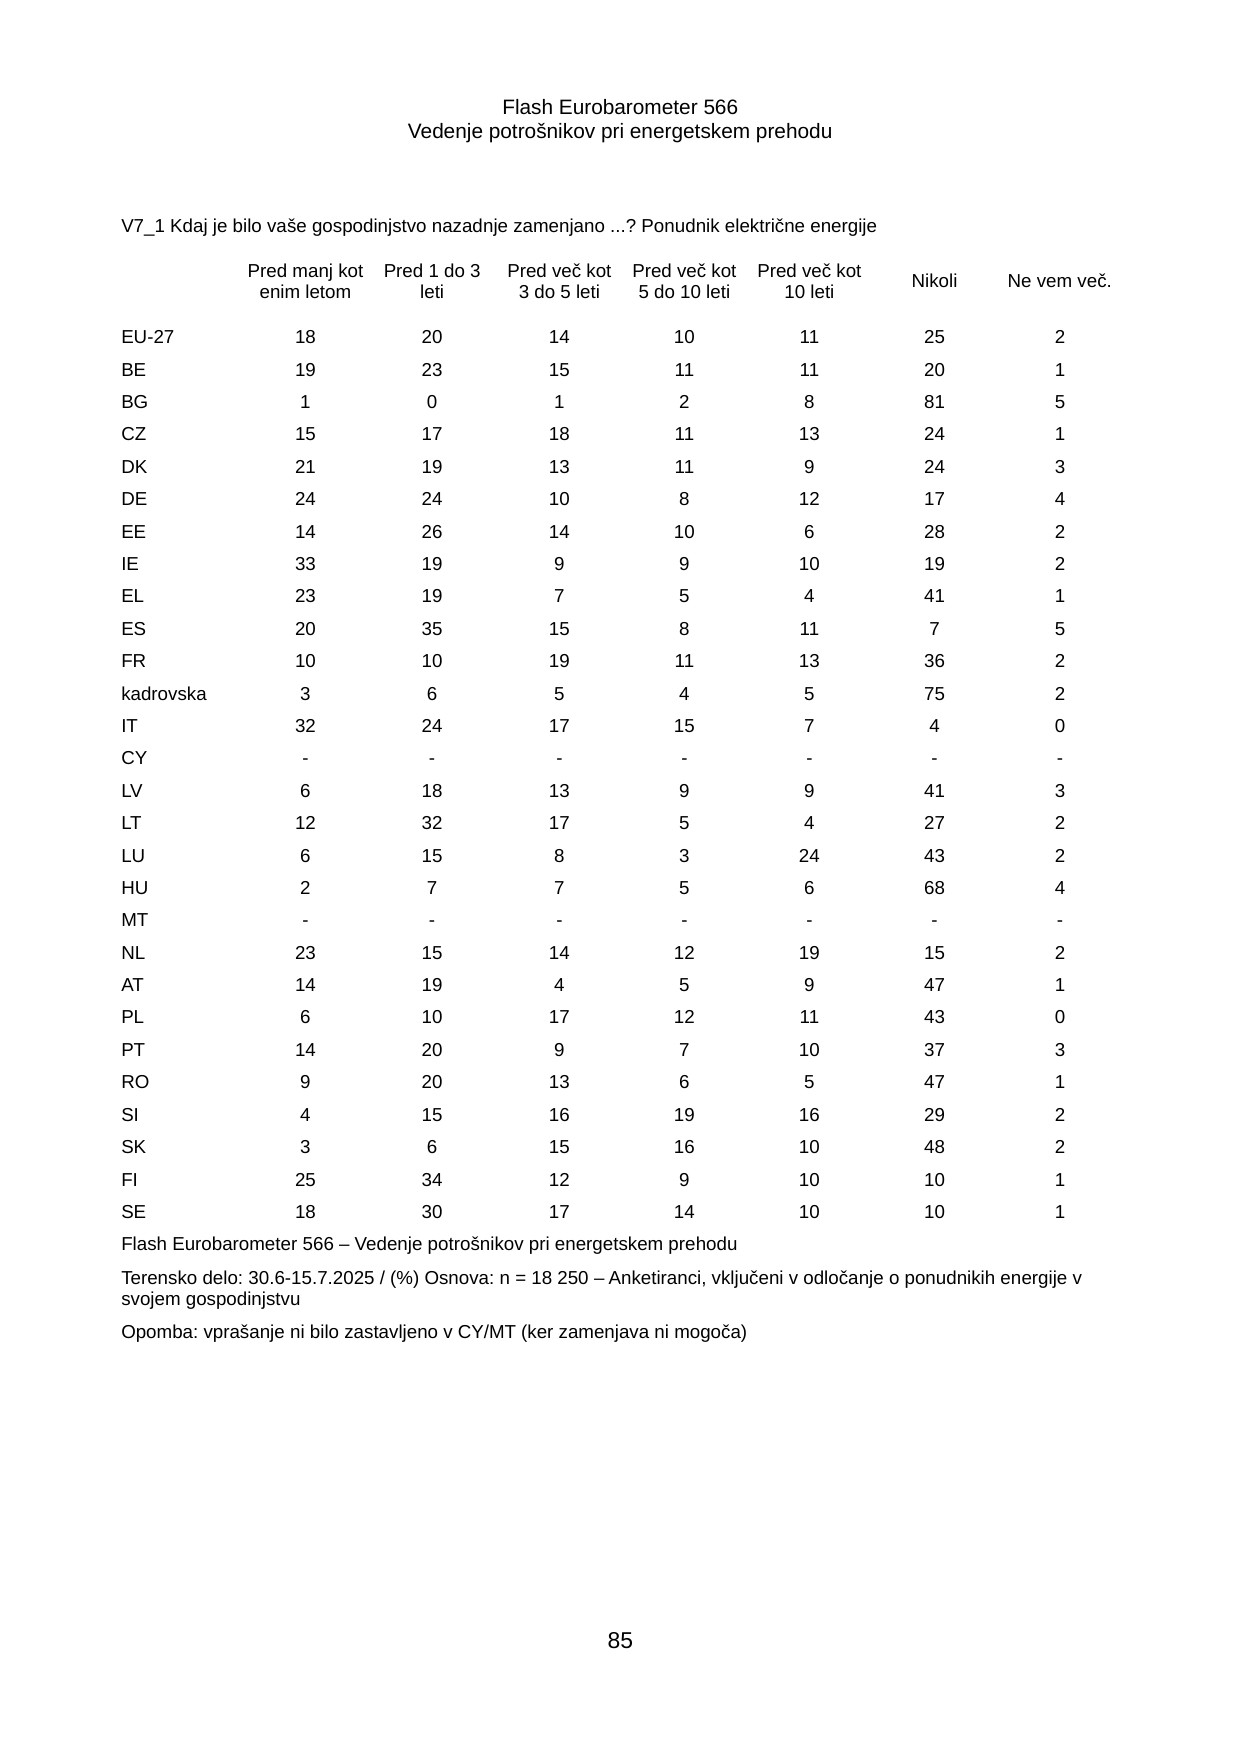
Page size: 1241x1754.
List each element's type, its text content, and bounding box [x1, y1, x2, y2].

table_cell 10 [367, 1001, 497, 1033]
table_cell 4 [622, 677, 747, 709]
table_cell - [497, 742, 622, 774]
table_cell LT [118, 807, 243, 839]
table_cell 12 [622, 936, 747, 968]
table_cell 18 [497, 418, 622, 450]
table_cell 43 [872, 1001, 997, 1033]
table_cell - [243, 742, 367, 774]
table_cell 2 [997, 645, 1122, 677]
table_cell 5 [622, 969, 747, 1001]
table_cell 10 [747, 1033, 872, 1066]
table_cell 11 [622, 450, 747, 483]
table_cell 20 [367, 321, 497, 353]
table_cell 6 [367, 1131, 497, 1163]
table_cell 1 [497, 385, 622, 418]
table_cell Nikoli [872, 241, 997, 321]
table_cell 6 [367, 677, 497, 709]
table_cell 48 [872, 1131, 997, 1163]
table_cell 15 [497, 612, 622, 644]
table_cell 9 [243, 1066, 367, 1098]
table_cell 5 [622, 871, 747, 904]
table_cell 7 [497, 580, 622, 612]
table_cell 14 [497, 515, 622, 547]
table_cell 4 [872, 709, 997, 742]
table_cell 23 [367, 353, 497, 385]
table_cell 3 [243, 1131, 367, 1163]
table_cell 1 [997, 353, 1122, 385]
table_cell 18 [243, 1195, 367, 1228]
table_cell 7 [747, 709, 872, 742]
table_cell 11 [747, 353, 872, 385]
table_cell PT [118, 1033, 243, 1066]
table_cell 13 [747, 418, 872, 450]
table_cell 3 [997, 450, 1122, 483]
table_cell LV [118, 774, 243, 807]
table_cell 11 [747, 612, 872, 644]
table_cell 35 [367, 612, 497, 644]
table_cell Flash Eurobarometer 566 – Vedenje potrošnikov pri energetskem prehodu [118, 1228, 1122, 1260]
table_cell 47 [872, 969, 997, 1001]
table_cell 41 [872, 580, 997, 612]
table_cell 10 [747, 1195, 872, 1228]
table_cell 20 [243, 612, 367, 644]
table_cell 24 [367, 483, 497, 515]
table_cell 41 [872, 774, 997, 807]
table_cell 20 [367, 1033, 497, 1066]
table_cell 5 [747, 677, 872, 709]
table_cell 9 [622, 548, 747, 580]
table_cell 14 [243, 969, 367, 1001]
table_cell Pred manj kot enim letom [243, 241, 367, 321]
table_cell 1 [997, 1195, 1122, 1228]
table_cell 3 [997, 774, 1122, 807]
table_cell 11 [747, 321, 872, 353]
table_cell 2 [997, 515, 1122, 547]
table_header V7_1 Kdaj je bilo vaše gospodinjstvo nazadnje zamenjano ...? Ponudnik električne energije [118, 209, 1122, 241]
table_cell kadrovska [118, 677, 243, 709]
table_cell 19 [872, 548, 997, 580]
table_cell - [622, 904, 747, 936]
table_cell 32 [367, 807, 497, 839]
table_cell 5 [622, 807, 747, 839]
table_cell 15 [497, 353, 622, 385]
table_cell 68 [872, 871, 997, 904]
table_cell LU [118, 839, 243, 871]
table_cell 14 [497, 321, 622, 353]
table_cell 2 [997, 1098, 1122, 1131]
table_cell 7 [622, 1033, 747, 1066]
table_cell 6 [243, 839, 367, 871]
table_cell - [747, 742, 872, 774]
table_cell 0 [997, 1001, 1122, 1033]
table_cell 16 [497, 1098, 622, 1131]
table_cell HU [118, 871, 243, 904]
table_cell DK [118, 450, 243, 483]
table_cell 24 [872, 418, 997, 450]
table_cell IE [118, 548, 243, 580]
table_cell 15 [872, 936, 997, 968]
table_cell 23 [243, 936, 367, 968]
table_cell 29 [872, 1098, 997, 1131]
table_cell 2 [997, 548, 1122, 580]
table_cell 8 [622, 612, 747, 644]
table_cell 16 [747, 1098, 872, 1131]
table_cell 9 [622, 774, 747, 807]
table_cell 21 [243, 450, 367, 483]
table_cell 5 [497, 677, 622, 709]
table_cell 20 [872, 353, 997, 385]
table_cell - [367, 742, 497, 774]
table_cell 9 [497, 1033, 622, 1066]
table_cell 14 [497, 936, 622, 968]
table_cell 8 [622, 483, 747, 515]
table_cell 17 [497, 1001, 622, 1033]
table_cell 15 [497, 1131, 622, 1163]
table_cell 17 [872, 483, 997, 515]
table_cell 37 [872, 1033, 997, 1066]
table_cell PL [118, 1001, 243, 1033]
table_cell - [367, 904, 497, 936]
table_cell 8 [497, 839, 622, 871]
table_cell - [622, 742, 747, 774]
table_cell 20 [367, 1066, 497, 1098]
table_cell 10 [747, 1163, 872, 1195]
table_cell Ne vem več. [997, 241, 1122, 321]
table_cell - [997, 742, 1122, 774]
table_cell Pred več kot 10 leti [747, 241, 872, 321]
table_cell 28 [872, 515, 997, 547]
table_cell 4 [497, 969, 622, 1001]
table_cell 24 [747, 839, 872, 871]
table_cell 33 [243, 548, 367, 580]
table_cell 4 [997, 871, 1122, 904]
table_cell 1 [997, 1163, 1122, 1195]
table_cell 12 [622, 1001, 747, 1033]
table_cell 5 [997, 385, 1122, 418]
table_cell Terensko delo: 30.6-15.7.2025 / (%) Osnova: n = 18 250 – Anketiranci, vključeni v odločanje o ponudnikih energije v svojem gospodinjstvu [118, 1260, 1122, 1316]
table_cell 12 [497, 1163, 622, 1195]
table_cell EE [118, 515, 243, 547]
table_cell IT [118, 709, 243, 742]
table_cell 13 [497, 1066, 622, 1098]
table_cell CY [118, 742, 243, 774]
table_cell RO [118, 1066, 243, 1098]
table_cell 7 [497, 871, 622, 904]
table_cell 18 [367, 774, 497, 807]
table_cell 1 [997, 418, 1122, 450]
table_cell 2 [997, 807, 1122, 839]
table_cell 12 [747, 483, 872, 515]
table_cell NL [118, 936, 243, 968]
table_cell Pred več kot 5 do 10 leti [622, 241, 747, 321]
table_cell 10 [243, 645, 367, 677]
table_cell 15 [622, 709, 747, 742]
table_cell FI [118, 1163, 243, 1195]
table_cell Pred več kot 3 do 5 leti [497, 241, 622, 321]
table_cell 5 [622, 580, 747, 612]
table_cell 3 [622, 839, 747, 871]
table_cell 4 [747, 807, 872, 839]
table_cell 3 [997, 1033, 1122, 1066]
table_cell 10 [367, 645, 497, 677]
table_cell CZ [118, 418, 243, 450]
table_cell 25 [872, 321, 997, 353]
table_cell 19 [497, 645, 622, 677]
table_cell - [872, 904, 997, 936]
table_cell MT [118, 904, 243, 936]
table_cell 6 [747, 871, 872, 904]
table_cell 11 [622, 353, 747, 385]
table_cell 4 [747, 580, 872, 612]
table_cell Opomba: vprašanje ni bilo zastavljeno v CY/MT (ker zamenjava ni mogoča) [118, 1316, 1122, 1348]
table_cell 19 [367, 450, 497, 483]
table_cell 10 [747, 548, 872, 580]
table_cell 2 [997, 321, 1122, 353]
table_cell 17 [367, 418, 497, 450]
table_cell 14 [622, 1195, 747, 1228]
table_cell 11 [747, 1001, 872, 1033]
table_cell 8 [747, 385, 872, 418]
table_cell 9 [747, 450, 872, 483]
table_cell 9 [497, 548, 622, 580]
table_cell 13 [497, 450, 622, 483]
table_cell 1 [997, 1066, 1122, 1098]
table_cell 7 [367, 871, 497, 904]
table_cell [118, 241, 243, 321]
table_cell 10 [747, 1131, 872, 1163]
table_cell SI [118, 1098, 243, 1131]
table_cell 34 [367, 1163, 497, 1195]
table_cell 10 [622, 515, 747, 547]
table_cell 2 [622, 385, 747, 418]
table_cell 1 [997, 969, 1122, 1001]
table_cell 19 [367, 580, 497, 612]
table_cell 6 [243, 1001, 367, 1033]
table_cell - [872, 742, 997, 774]
table_cell DE [118, 483, 243, 515]
table_cell 19 [367, 548, 497, 580]
table_cell Pred 1 do 3 leti [367, 241, 497, 321]
table_cell 2 [997, 839, 1122, 871]
table_cell 9 [747, 774, 872, 807]
table_cell 23 [243, 580, 367, 612]
table_cell 5 [997, 612, 1122, 644]
table_cell 14 [243, 1033, 367, 1066]
table_cell AT [118, 969, 243, 1001]
table_cell 10 [872, 1163, 997, 1195]
table_cell 7 [872, 612, 997, 644]
table_cell 32 [243, 709, 367, 742]
table_cell 14 [243, 515, 367, 547]
table_cell 15 [367, 839, 497, 871]
table_cell 2 [997, 1131, 1122, 1163]
table_cell 25 [243, 1163, 367, 1195]
table_cell 11 [622, 645, 747, 677]
table_cell 19 [747, 936, 872, 968]
table_cell 0 [367, 385, 497, 418]
table_cell 43 [872, 839, 997, 871]
table_cell 9 [622, 1163, 747, 1195]
table_cell 2 [997, 936, 1122, 968]
table_cell 26 [367, 515, 497, 547]
table_cell 6 [243, 774, 367, 807]
table_cell - [997, 904, 1122, 936]
table_cell 27 [872, 807, 997, 839]
table_cell 11 [622, 418, 747, 450]
table_cell 24 [243, 483, 367, 515]
table_cell 4 [997, 483, 1122, 515]
table_cell 1 [997, 580, 1122, 612]
table_cell 30 [367, 1195, 497, 1228]
table_cell 47 [872, 1066, 997, 1098]
table_cell 16 [622, 1131, 747, 1163]
table_cell FR [118, 645, 243, 677]
table_cell 36 [872, 645, 997, 677]
table_cell 2 [243, 871, 367, 904]
table_cell 9 [747, 969, 872, 1001]
table_cell BG [118, 385, 243, 418]
table_cell EU-27 [118, 321, 243, 353]
table_cell 10 [497, 483, 622, 515]
table_cell 6 [747, 515, 872, 547]
table_cell EL [118, 580, 243, 612]
table_cell 15 [243, 418, 367, 450]
table_cell SK [118, 1131, 243, 1163]
table_cell 17 [497, 807, 622, 839]
table_cell 81 [872, 385, 997, 418]
table_cell ES [118, 612, 243, 644]
table_cell 5 [747, 1066, 872, 1098]
table_cell 10 [872, 1195, 997, 1228]
table_cell SE [118, 1195, 243, 1228]
table_cell 19 [243, 353, 367, 385]
table_cell 13 [497, 774, 622, 807]
table_cell 24 [872, 450, 997, 483]
table_cell 24 [367, 709, 497, 742]
table_cell 1 [243, 385, 367, 418]
table_cell 4 [243, 1098, 367, 1131]
table_cell 17 [497, 709, 622, 742]
table_cell 6 [622, 1066, 747, 1098]
table_cell 0 [997, 709, 1122, 742]
table_cell - [747, 904, 872, 936]
table_cell - [497, 904, 622, 936]
table_cell 10 [622, 321, 747, 353]
table_cell 12 [243, 807, 367, 839]
table_cell 13 [747, 645, 872, 677]
table_cell 19 [367, 969, 497, 1001]
table_cell 75 [872, 677, 997, 709]
table_cell 3 [243, 677, 367, 709]
table_cell 15 [367, 1098, 497, 1131]
table_cell 18 [243, 321, 367, 353]
table_cell 19 [622, 1098, 747, 1131]
table_cell 2 [997, 677, 1122, 709]
table_cell BE [118, 353, 243, 385]
table_cell 15 [367, 936, 497, 968]
table_cell 17 [497, 1195, 622, 1228]
table_cell - [243, 904, 367, 936]
